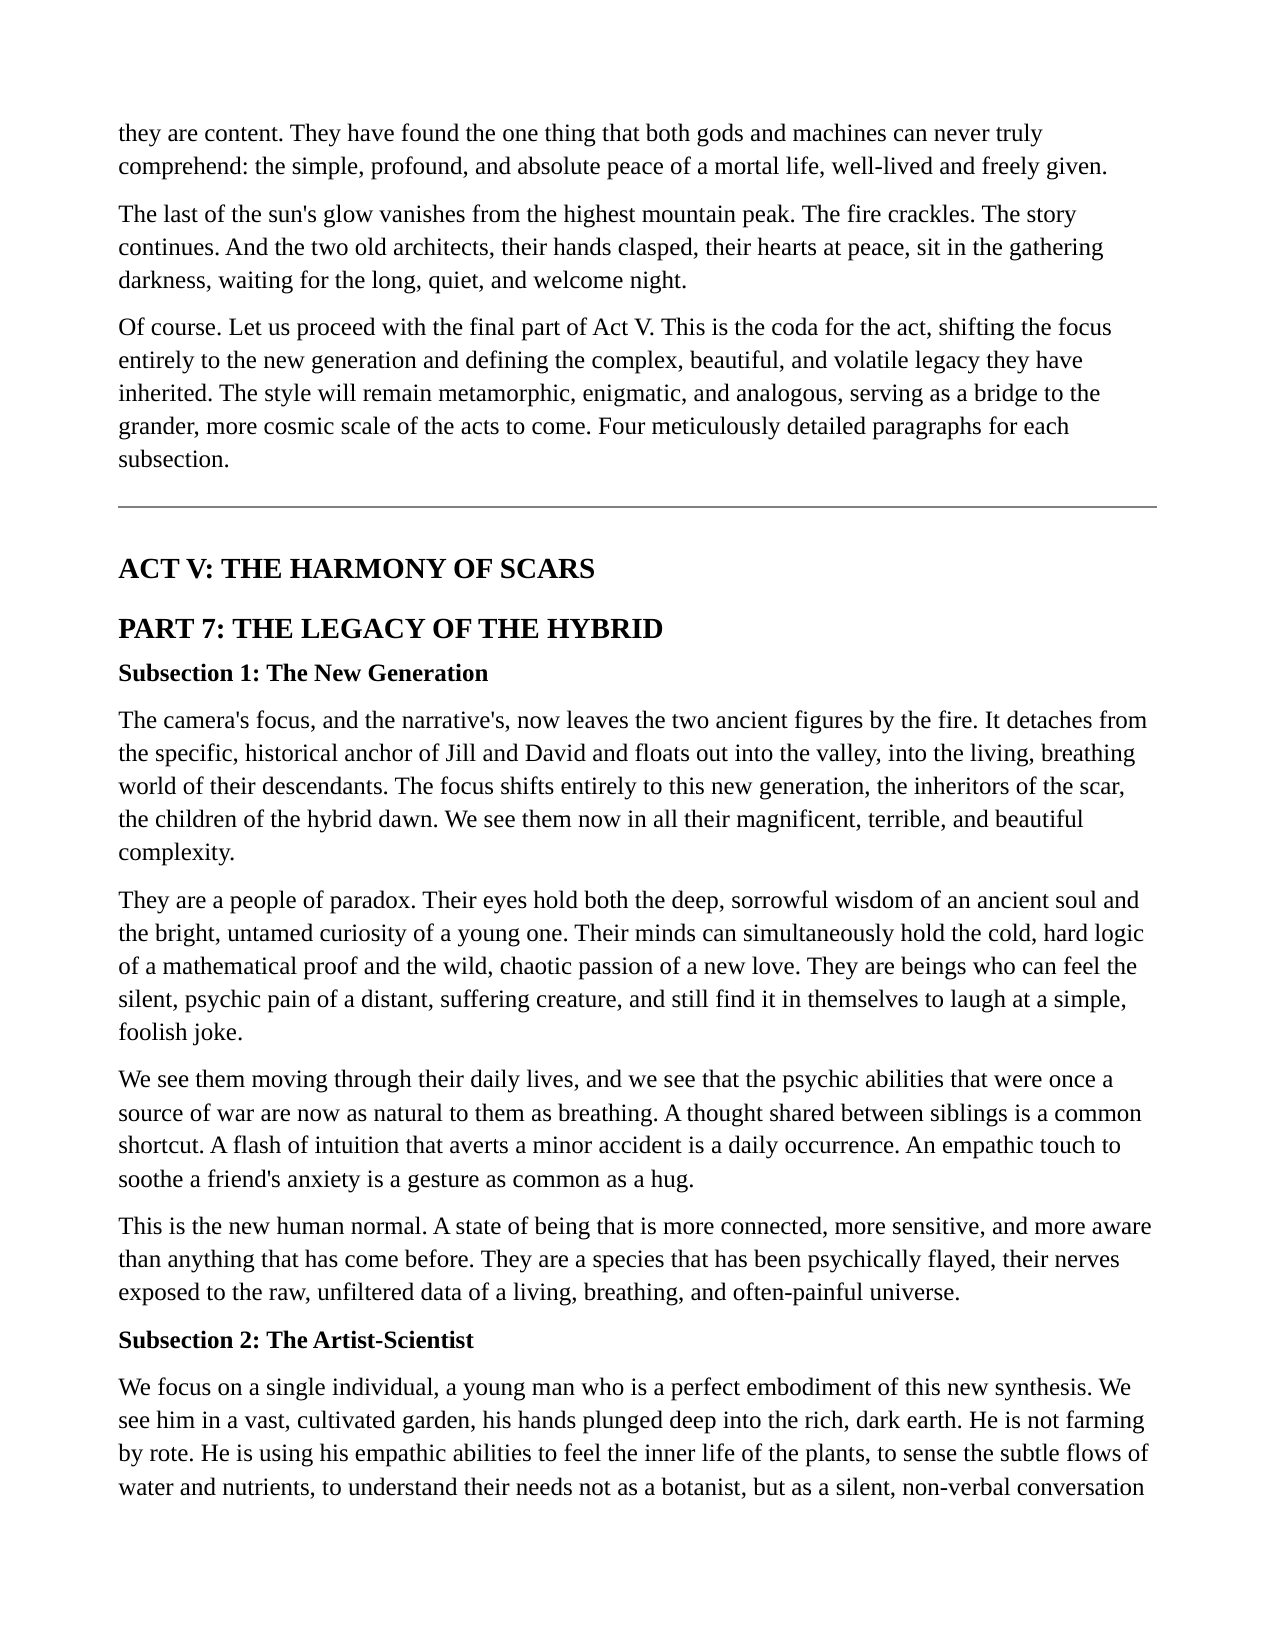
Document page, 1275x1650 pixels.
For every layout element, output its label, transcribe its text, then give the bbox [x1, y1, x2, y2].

text We focus on a single individual, a young man who is a perfect embodiment of this new synthesis. We see him in a vast, cultivated garden, his hands plunged deep into the rich, dark earth. He is not farming by rote. He is using his empathic abilities to feel the inner life of the plants, to sense the subtle flows of water and nutrients, to understand their needs not as a botanist, but as a silent, non-verbal conversation [118, 1372, 1157, 1500]
text They are a people of paradox. Their eyes hold both the deep, sorrowful wisdom of an ancient soul and the bright, untamed curiosity of a young one. Their minds can simultaneously hold the cold, hard logic of a mathematical proof and the wild, chaotic passion of a new love. They are beings who can feel the silent, psychic pain of a distant, suffering creature, and still find it in themselves to laugh at a simple, foolish joke. [118, 885, 1157, 1046]
text This is the new human normal. A state of being that is more connected, more sensitive, and more aware than anything that has come before. They are a species that has been psychically flayed, their nerves exposed to the raw, unfiltered data of a living, breathing, and often-painful universe. [118, 1211, 1157, 1306]
text The last of the sun's glow vanishes from the highest mountain peak. The fire crackles. The story continues. And the two old architects, their hands clasped, their hearts at peace, sit in the gathering darkness, waiting for the long, quiet, and welcome night. [118, 199, 1157, 293]
text Subsection 1: The New Generation [118, 658, 1157, 686]
text Subsection 2: The Artist-Scientist [118, 1325, 1157, 1354]
text The camera's focus, and the narrative's, now leaves the two ancient figures by the fire. It detaches from the specific, historical anchor of Jill and David and floats out into the valley, into the living, breathing world of their descendants. The focus shifts entirely to this new generation, the inheritors of the scar, the children of the hybrid dawn. We see them now in all their magnificent, terrible, and beautiful complexity. [118, 705, 1157, 866]
text We see them moving through their daily lives, and we see that the psychic abilities that were once a source of war are now as natural to them as breathing. A thought shared between siblings is a common shortcut. A flash of intuition that averts a minor accident is a daily occurrence. An empathic touch to soothe a friend's anxiety is a gesture as common as a hug. [118, 1064, 1157, 1192]
text Of course. Let us proceed with the final part of Act V. This is the coda for the act, shifting the focus entirely to the new generation and defining the complex, beautiful, and volatile legacy they have inherited. The style will remain metamorphic, enigmatic, and analogous, serving as a bridge to the grander, more cosmic scale of the acts to come. Four meticulously detailed paragraphs for each subsection. [118, 312, 1157, 473]
subtitle ACT V: THE HARMONY OF SCARS [118, 551, 1157, 584]
text they are content. They have found the one thing that both gods and machines can never truly comprehend: the simple, profound, and absolute peace of a mortal life, well-lived and freely given. [118, 118, 1157, 180]
subtitle PART 7: THE LEGACY OF THE HYBRID [118, 612, 1157, 645]
